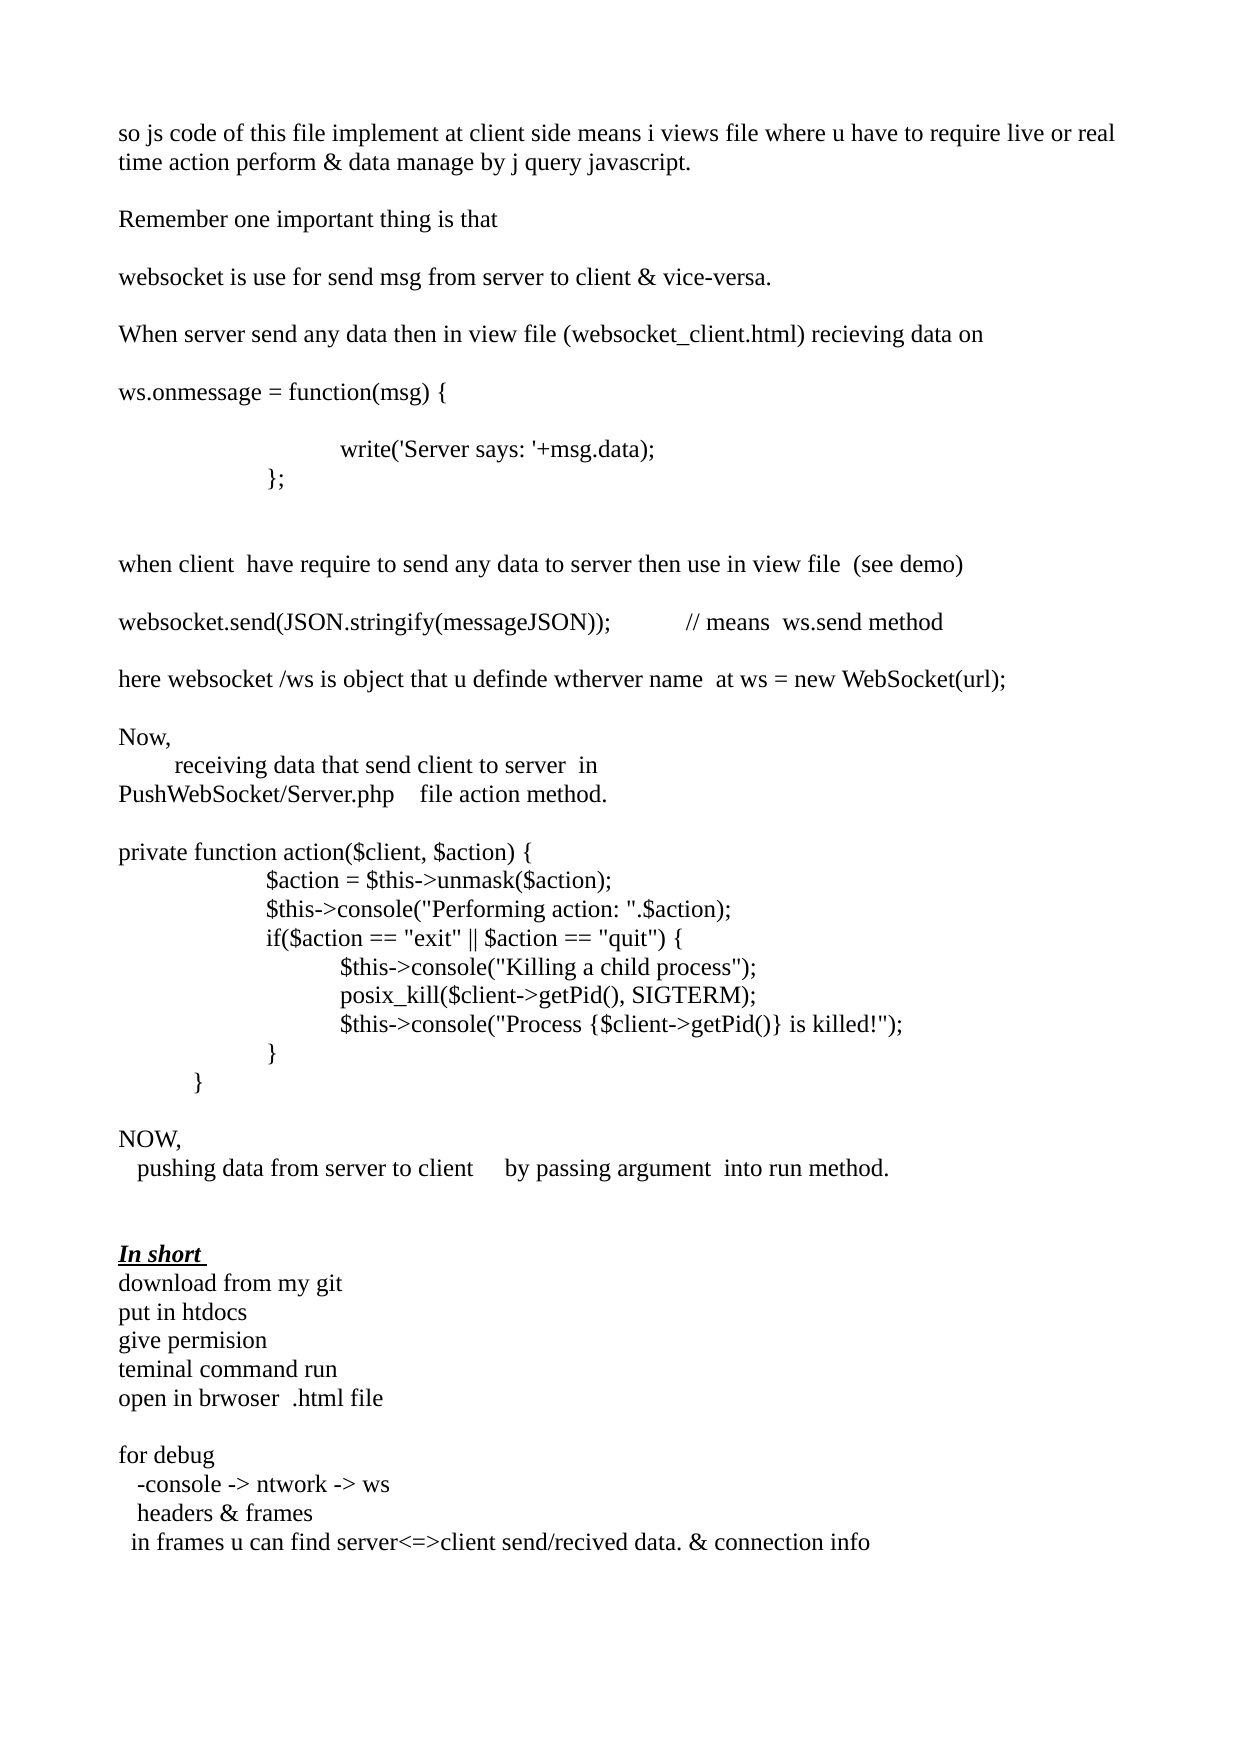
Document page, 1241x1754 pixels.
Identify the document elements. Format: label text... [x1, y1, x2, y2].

text $action = $this->unmask($action); [118, 866, 1122, 894]
text here websocket /ws is object that u definde wtherver name at ws = new WebSocket(url); [118, 664, 1122, 693]
text for debug [118, 1441, 1122, 1469]
text open in brwoser .html file [118, 1383, 1122, 1412]
text pushing data from server to client by passing argument into run method. [118, 1153, 1122, 1182]
text PushWebSocket/Server.php file action method. [118, 779, 1122, 808]
text posix_kill($client->getPid(), SIGTERM); [118, 981, 1122, 1009]
text } [118, 1067, 1122, 1096]
text $this->console("Killing a child process"); [118, 952, 1122, 981]
text teminal command run [118, 1354, 1122, 1383]
text In short [118, 1239, 1122, 1268]
text NOW, [118, 1124, 1122, 1153]
text When server send any data then in view file (websocket_client.html) recieving data on [118, 319, 1122, 348]
text headers & frames [118, 1498, 1122, 1527]
text websocket is use for send msg from server to client & vice-versa. [118, 262, 1122, 291]
text private function action($client, $action) { [118, 837, 1122, 866]
text give permision [118, 1326, 1122, 1354]
text put in htdocs [118, 1297, 1122, 1326]
text $this->console("Process {$client->getPid()} is killed!"); [118, 1009, 1122, 1038]
text in frames u can find server<=>client send/recived data. & connection info [118, 1527, 1122, 1556]
text receiving data that send client to server in [118, 751, 1122, 779]
text so js code of this file implement at client side means i views file where u have to require live or real time action perform & data manage by j query javascript. [118, 118, 1122, 176]
text ws.onmessage = function(msg) { [118, 377, 1122, 406]
text }; [118, 463, 1122, 492]
text write('Server says: '+msg.data); [118, 434, 1122, 463]
text if($action == "exit" || $action == "quit") { [118, 923, 1122, 952]
text websocket.send(JSON.stringify(messageJSON)); // means ws.send method [118, 607, 1122, 636]
text } [118, 1038, 1122, 1067]
text when client have require to send any data to server then use in view file (see demo) [118, 549, 1122, 578]
text $this->console("Performing action: ".$action); [118, 894, 1122, 923]
text download from my git [118, 1268, 1122, 1297]
text Remember one important thing is that [118, 204, 1122, 233]
text Now, [118, 722, 1122, 751]
text -console -> ntwork -> ws [118, 1469, 1122, 1498]
